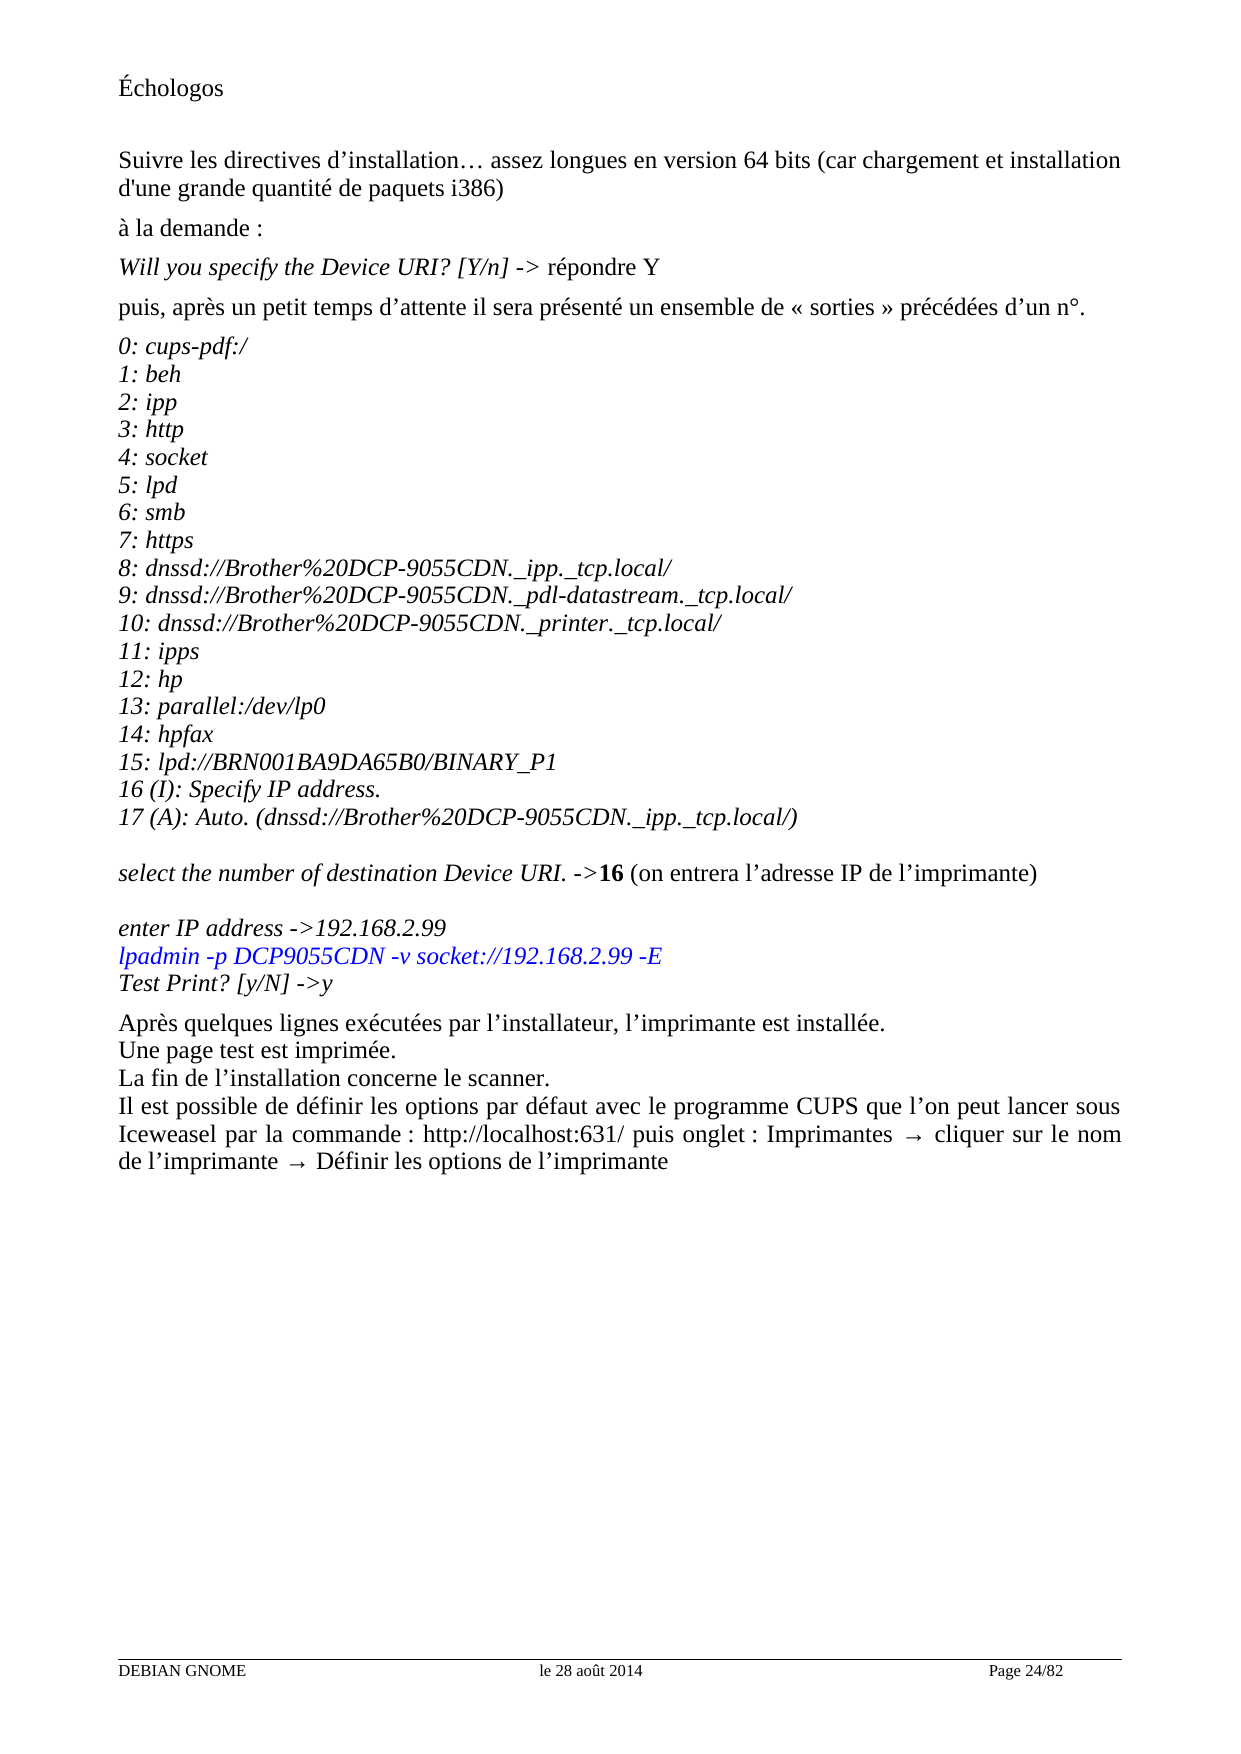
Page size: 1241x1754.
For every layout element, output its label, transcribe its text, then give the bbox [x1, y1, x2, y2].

text 3: http [118, 415, 1122, 443]
text 2: ipp [118, 388, 1122, 415]
text 5: lpd [118, 471, 1122, 498]
text 16 (I): Specify IP address. [118, 776, 1122, 803]
text 17 (A): Auto. (dnssd://Brother%20DCP-9055CDN._ipp._tcp.local/) [118, 803, 1122, 831]
text 4: socket [118, 443, 1122, 471]
text 1: beh [118, 360, 1122, 388]
text 14: hpfax [118, 720, 1122, 748]
text select the number of destination Device URI. ->16 (on entrera l’adresse IP de l’imprimante) [118, 859, 1122, 886]
text 8: dnssd://Brother%20DCP-9055CDN._ipp._tcp.local/ [118, 554, 1122, 582]
text La fin de l’installation concerne le scanner. [118, 1064, 1122, 1092]
text enter IP address ->192.168.2.99 [118, 914, 1122, 942]
text 10: dnssd://Brother%20DCP-9055CDN._printer._tcp.local/ [118, 609, 1122, 637]
text 12: hp [118, 665, 1122, 692]
text 0: cups-pdf:/ [118, 332, 1122, 360]
text 9: dnssd://Brother%20DCP-9055CDN._pdl-datastream._tcp.local/ [118, 582, 1122, 609]
text Une page test est imprimée. [118, 1037, 1122, 1064]
text 11: ipps [118, 637, 1122, 665]
text 6: smb [118, 498, 1122, 526]
text puis, après un petit temps d’attente il sera présenté un ensemble de « sorties » précédées d’un n°. [118, 293, 1122, 320]
text Test Print? [y/N] ->y [118, 969, 1122, 997]
text 13: parallel:/dev/lp0 [118, 692, 1122, 720]
text Il est possible de définir les options par défaut avec le programme CUPS que l’on peut lancer sous Iceweasel par la commande : http://localhost:631/ puis onglet : Imprimantes → cliquer sur le nom de l’imprimante → Définir les options de l’imprimante [118, 1092, 1122, 1175]
text à la demande : [118, 214, 1122, 241]
text Après quelques lignes exécutées par l’installateur, l’imprimante est installée. [118, 1009, 1122, 1037]
text lpadmin -p DCP9055CDN -v socket://192.168.2.99 -E [118, 942, 1122, 969]
text Suivre les directives d’installation… assez longues en version 64 bits (car chargement et installation d'une grande quantité de paquets i386) [118, 147, 1122, 202]
text Will you specify the Device URI? [Y/n] -> répondre Y [118, 253, 1122, 281]
text 15: lpd://BRN001BA9DA65B0/BINARY_P1 [118, 748, 1122, 776]
text 7: https [118, 526, 1122, 554]
